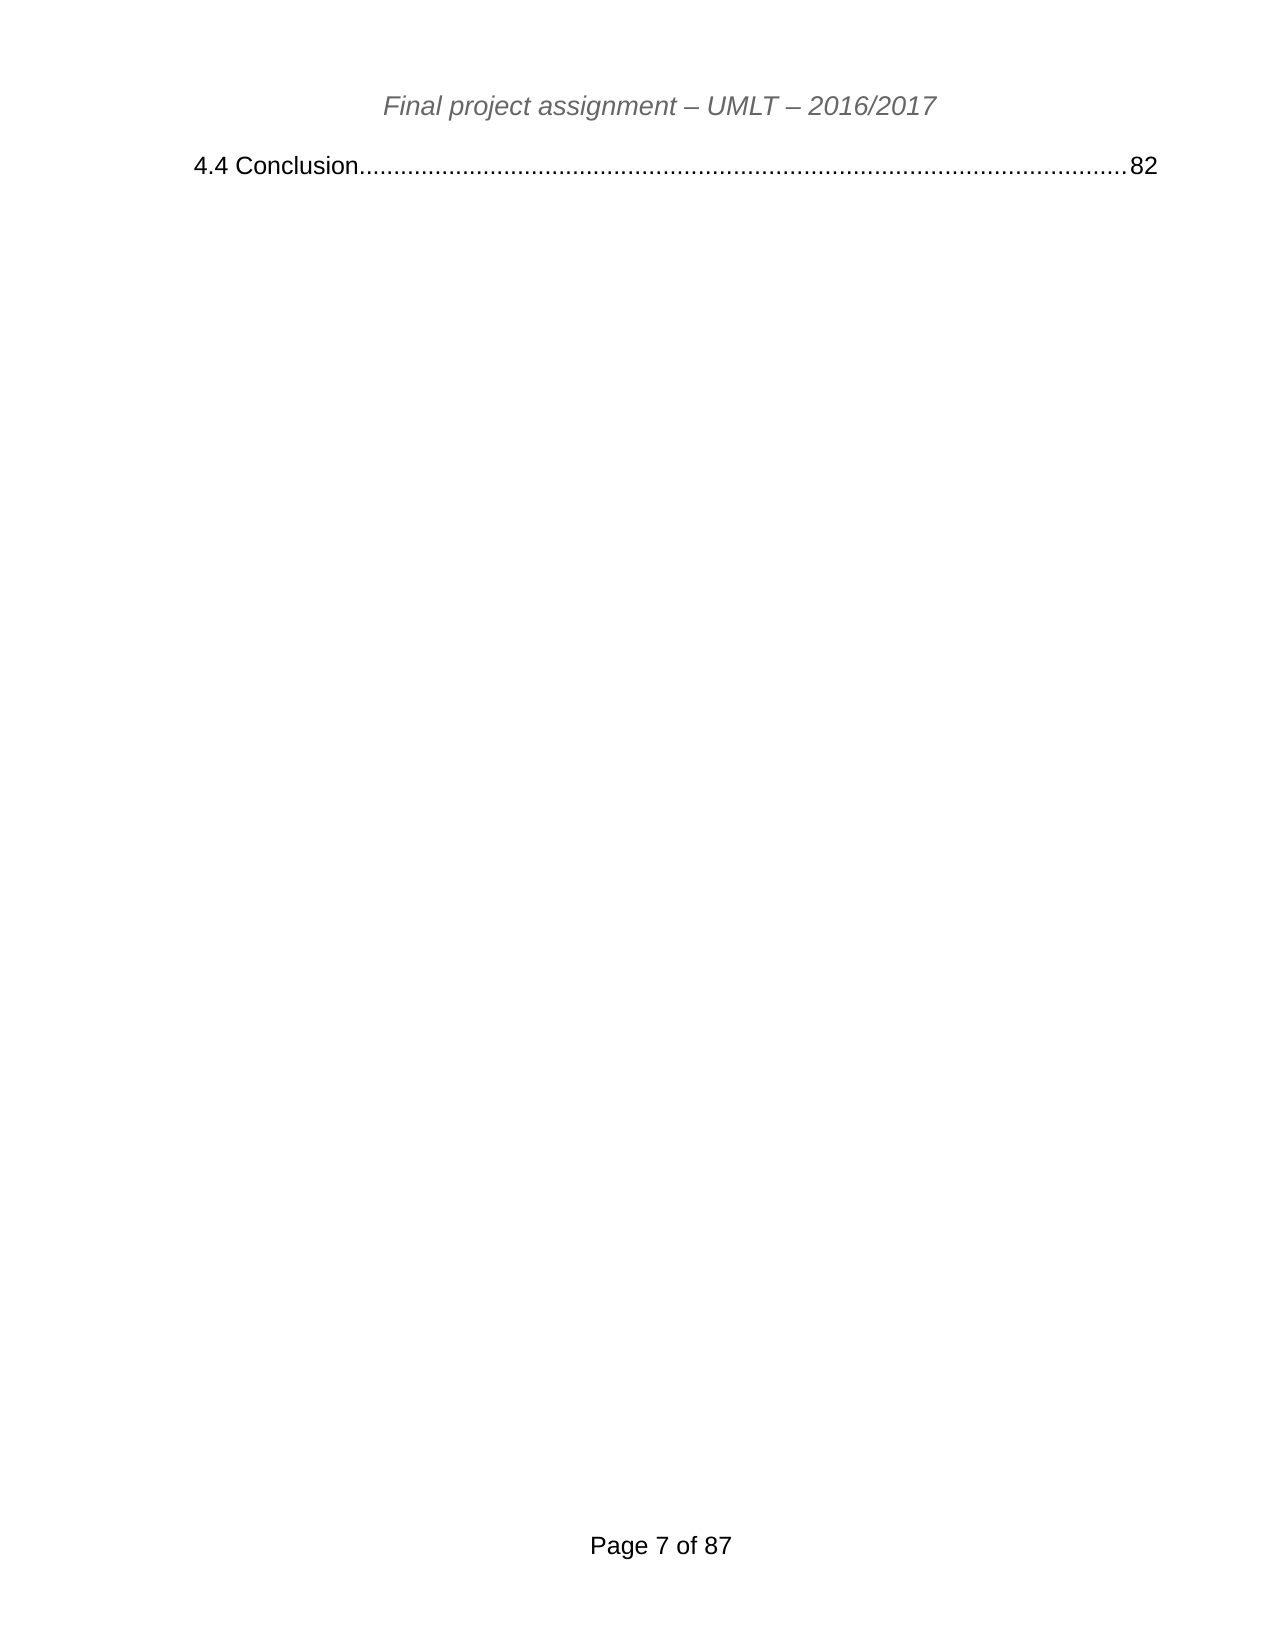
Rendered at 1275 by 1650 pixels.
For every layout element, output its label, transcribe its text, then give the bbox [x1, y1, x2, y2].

text 4.4 Conclusion 82 [193, 151, 1158, 180]
